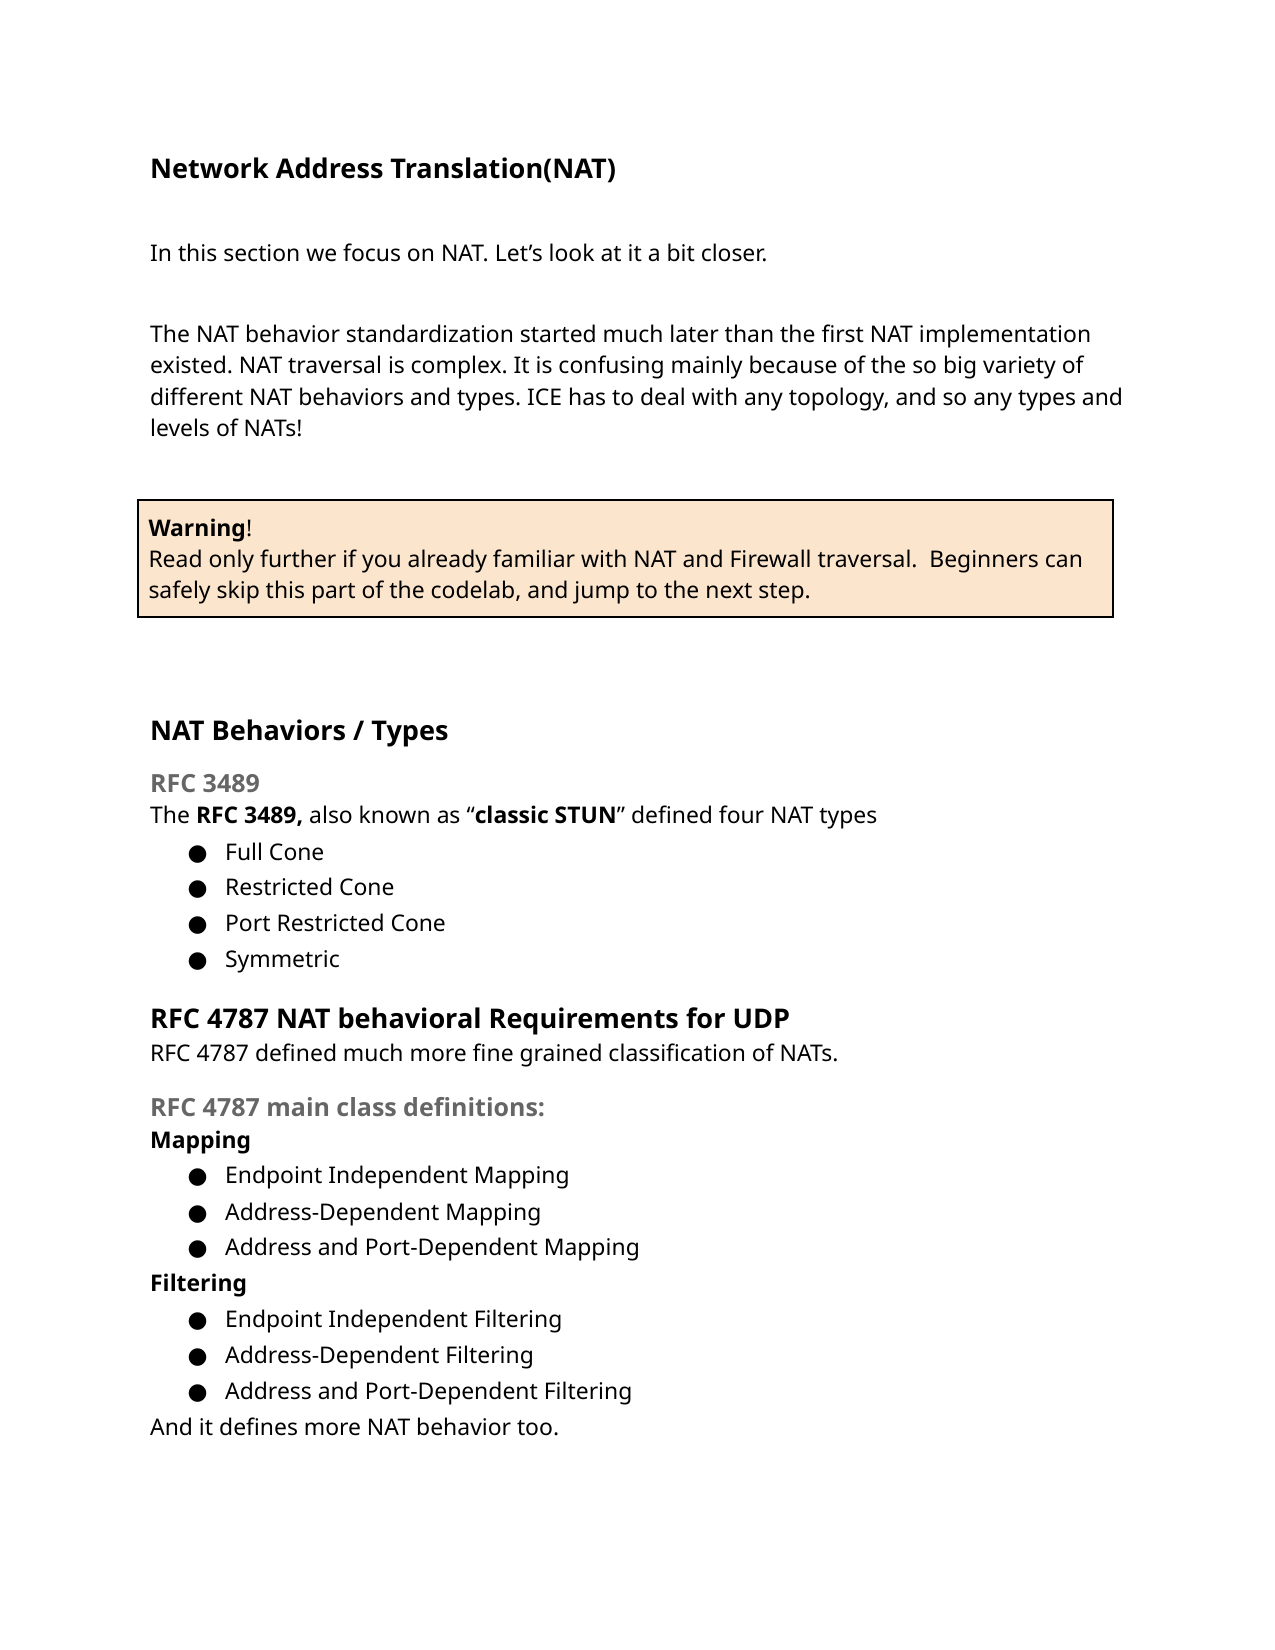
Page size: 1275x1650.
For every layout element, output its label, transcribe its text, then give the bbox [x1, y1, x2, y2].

subtitle RFC 4787 main class definitions: [150, 1089, 1125, 1123]
list Endpoint Independent Mapping [187, 1159, 1125, 1191]
text Mapping [150, 1123, 1125, 1155]
list Address-Dependent Mapping [187, 1195, 1125, 1227]
text Filtering [150, 1267, 1125, 1298]
list Restricted Cone [187, 871, 1125, 903]
subtitle Network Address Translation(NAT) [150, 150, 1125, 187]
list Address and Port-Dependent Mapping [187, 1231, 1125, 1263]
text The NAT behavior standardization started much later than the first NAT implementation existed. NAT traversal is complex. It is confusing mainly because of the so big variety of different NAT behaviors and types. ICE has to deal with any topology, and so any types and levels of NATs! [150, 318, 1125, 443]
text RFC 4787 defined much more fine grained classification of NATs. [150, 1037, 1125, 1068]
list Full Cone [187, 835, 1125, 867]
list Port Restricted Cone [187, 907, 1125, 938]
list Address and Port-Dependent Filtering [187, 1375, 1125, 1406]
subtitle RFC 4787 NAT behavioral Requirements for UDP [150, 1000, 1125, 1037]
subtitle NAT Behaviors / Types [150, 712, 1125, 749]
text In this section we focus on NAT. Let’s look at it a bit closer. [150, 237, 1125, 268]
text The RFC 3489, also known as “classic STUN” defined four NAT types [150, 799, 1125, 831]
list Endpoint Independent Filtering [187, 1303, 1125, 1334]
text And it defines more NAT behavior too. [150, 1411, 1125, 1442]
subtitle RFC 3489 [150, 765, 1125, 799]
table_header Warning! Read only further if you already familiar with NAT and Firewall traversal. Beginners can safely skip this part of the codelab, and jump to the next step. [139, 501, 1112, 616]
list Symmetric [187, 943, 1125, 974]
list Address-Dependent Filtering [187, 1339, 1125, 1370]
